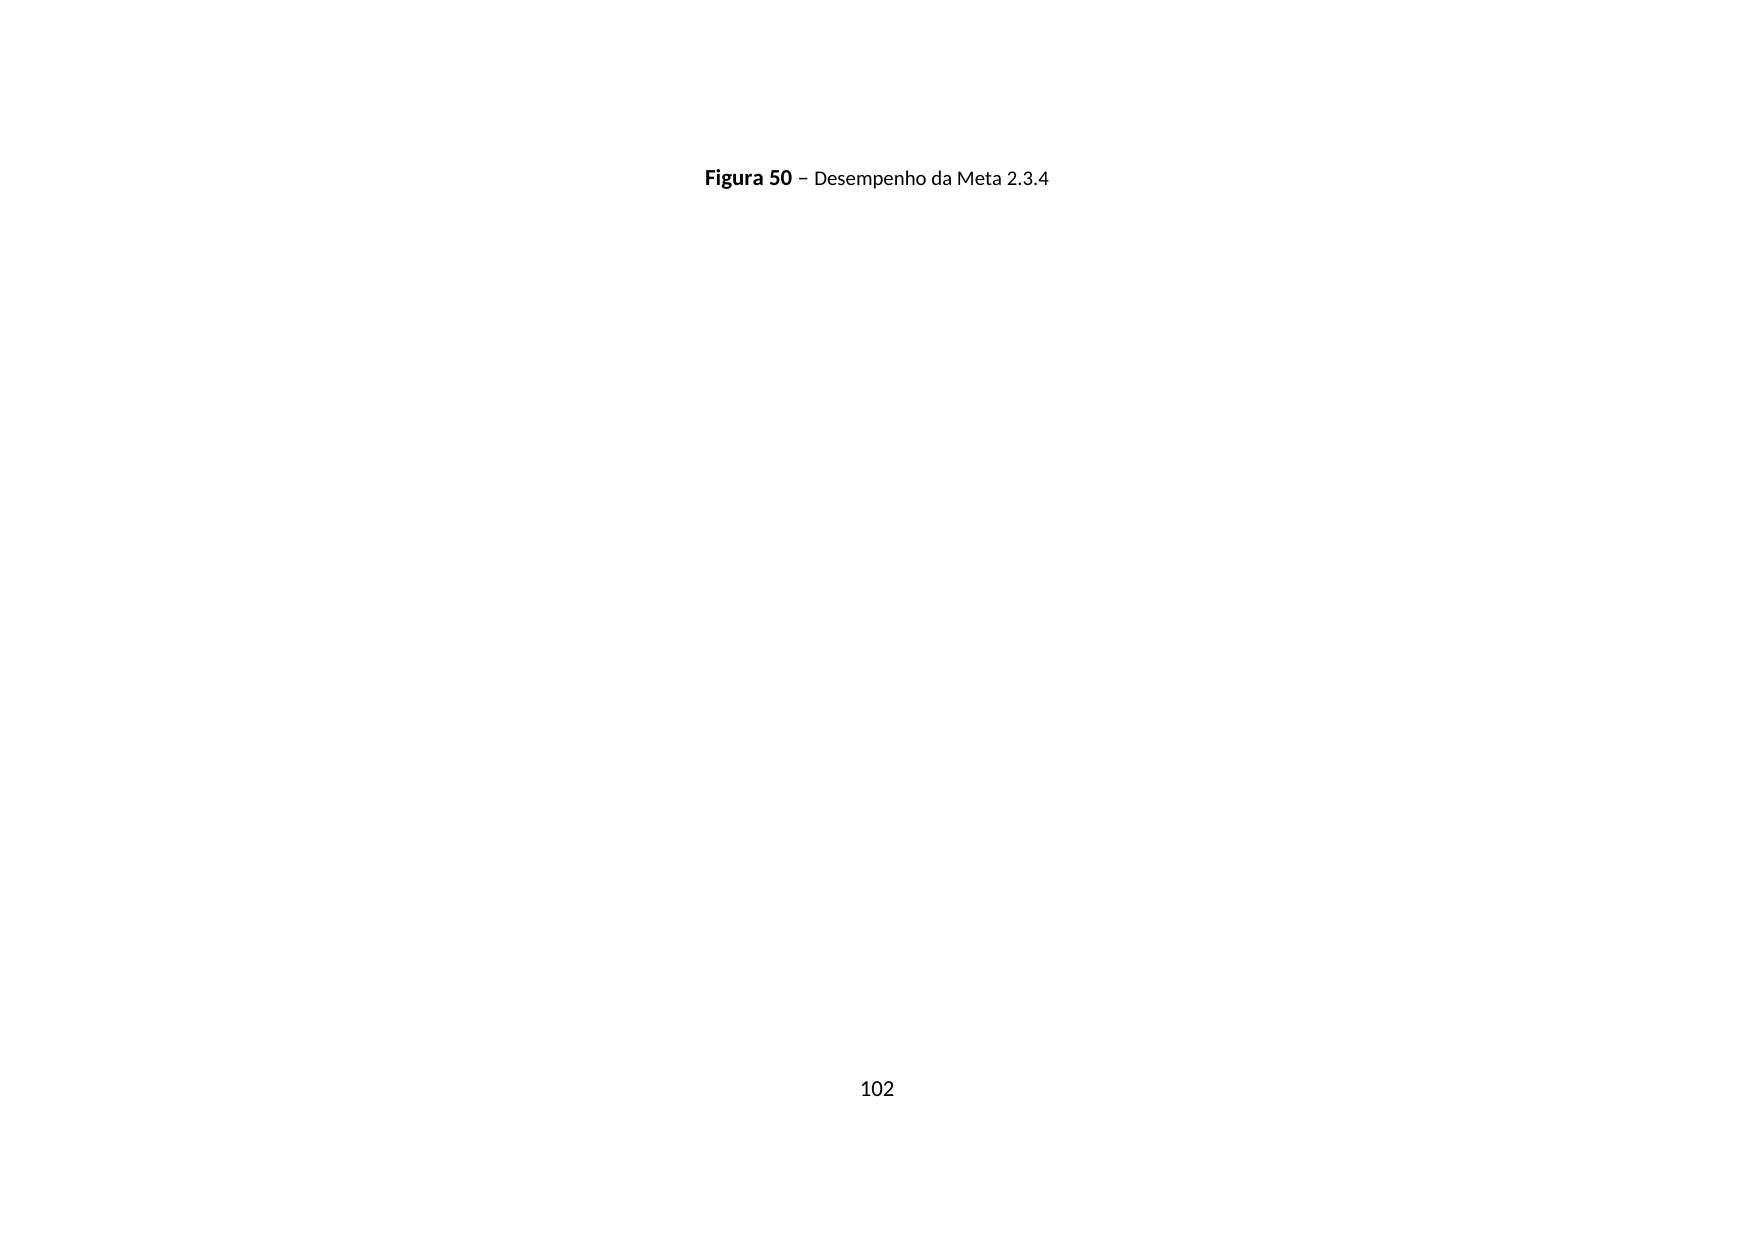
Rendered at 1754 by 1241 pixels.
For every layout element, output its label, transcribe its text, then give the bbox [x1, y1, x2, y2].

text Figura 50 – Desempenho da Meta 2.3.4 [150, 163, 1604, 191]
